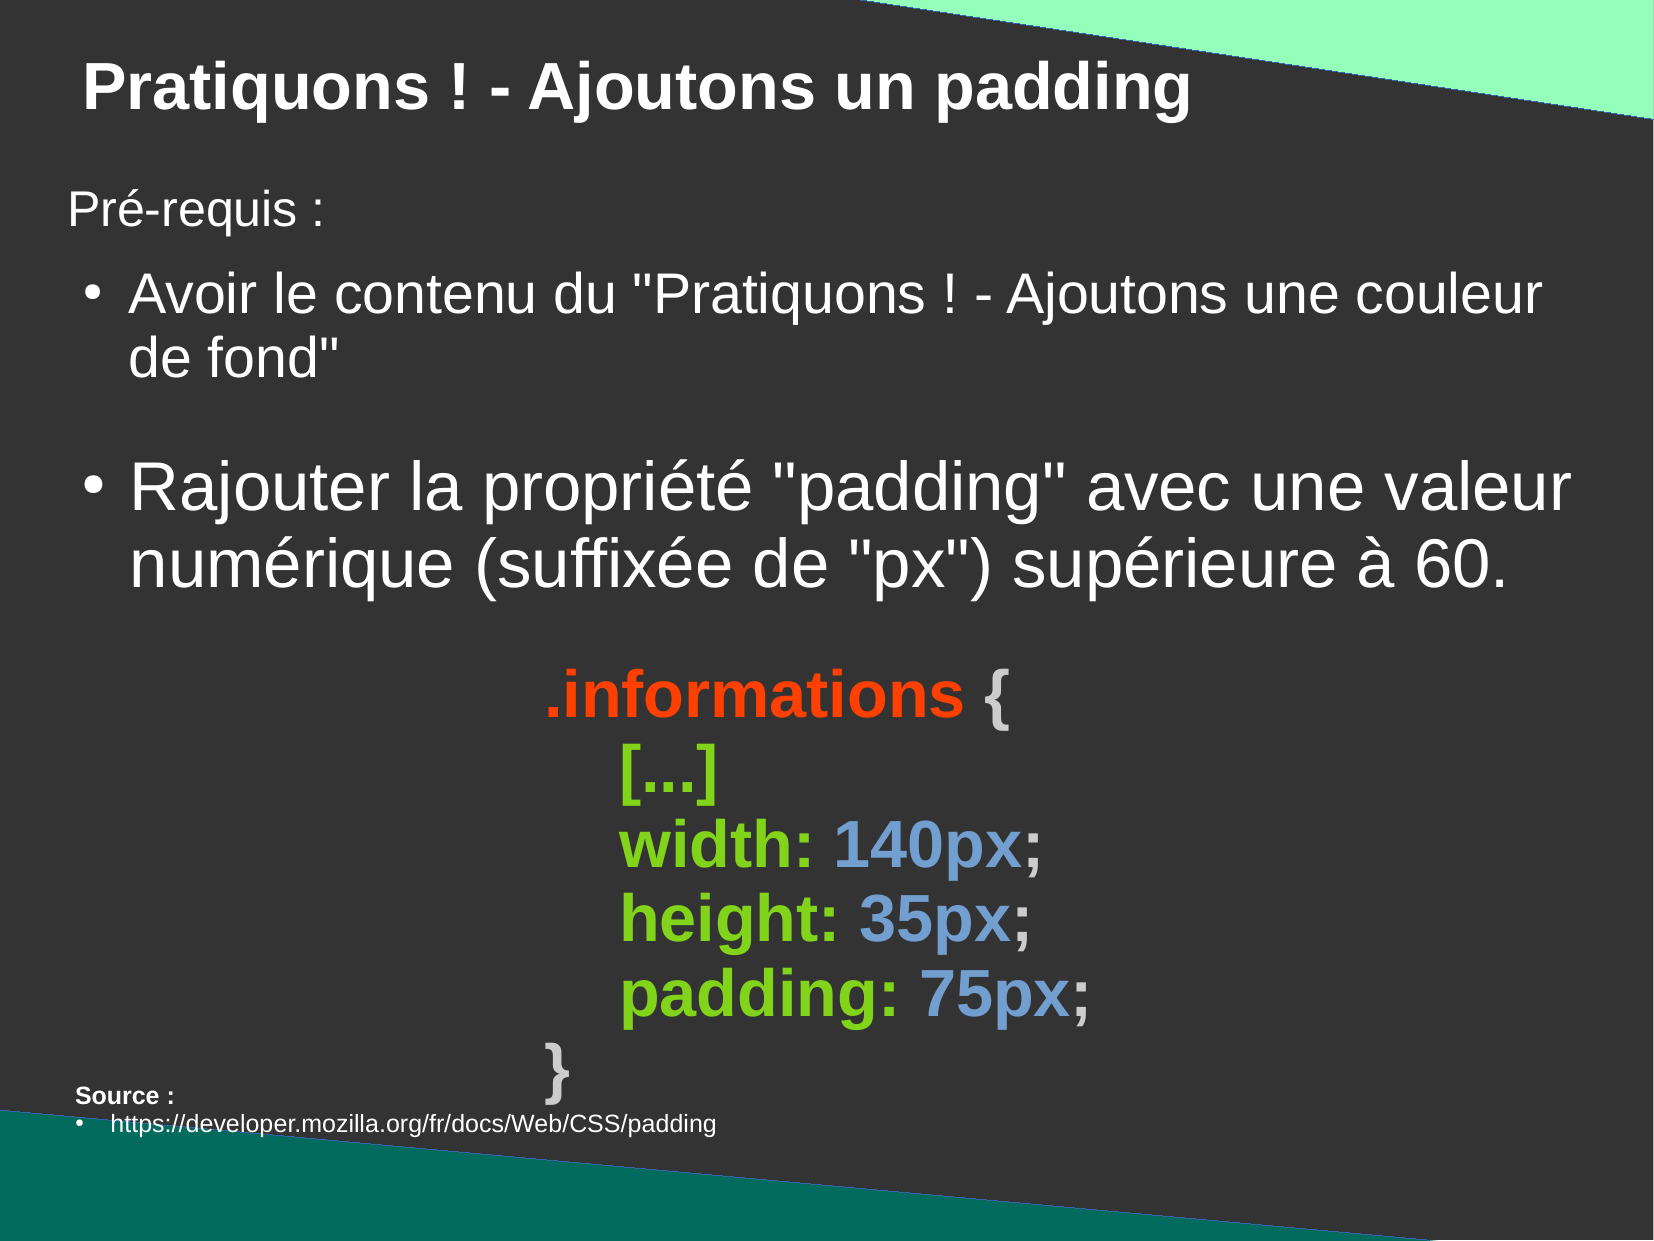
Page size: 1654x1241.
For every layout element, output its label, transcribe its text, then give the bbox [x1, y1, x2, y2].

list Rajouter la propriété "padding" avec une valeur numérique (suffixée de "px") supérieure à 60. [64, 447, 1589, 626]
text_box Source : https://developer.mozilla.org/fr/docs/Web/CSS/padding [60, 1074, 1546, 1217]
list Pré-requis : Avoir le contenu du "Pratiquons ! - Ajoutons une couleur de fond" [67, 180, 1607, 390]
title Pratiquons ! - Ajoutons un padding [82, 49, 1571, 152]
text_box [860, 0, 1654, 120]
text_box .informations { [...] width: 140px; height: 35px; padding: 75px; } [529, 649, 1125, 1074]
